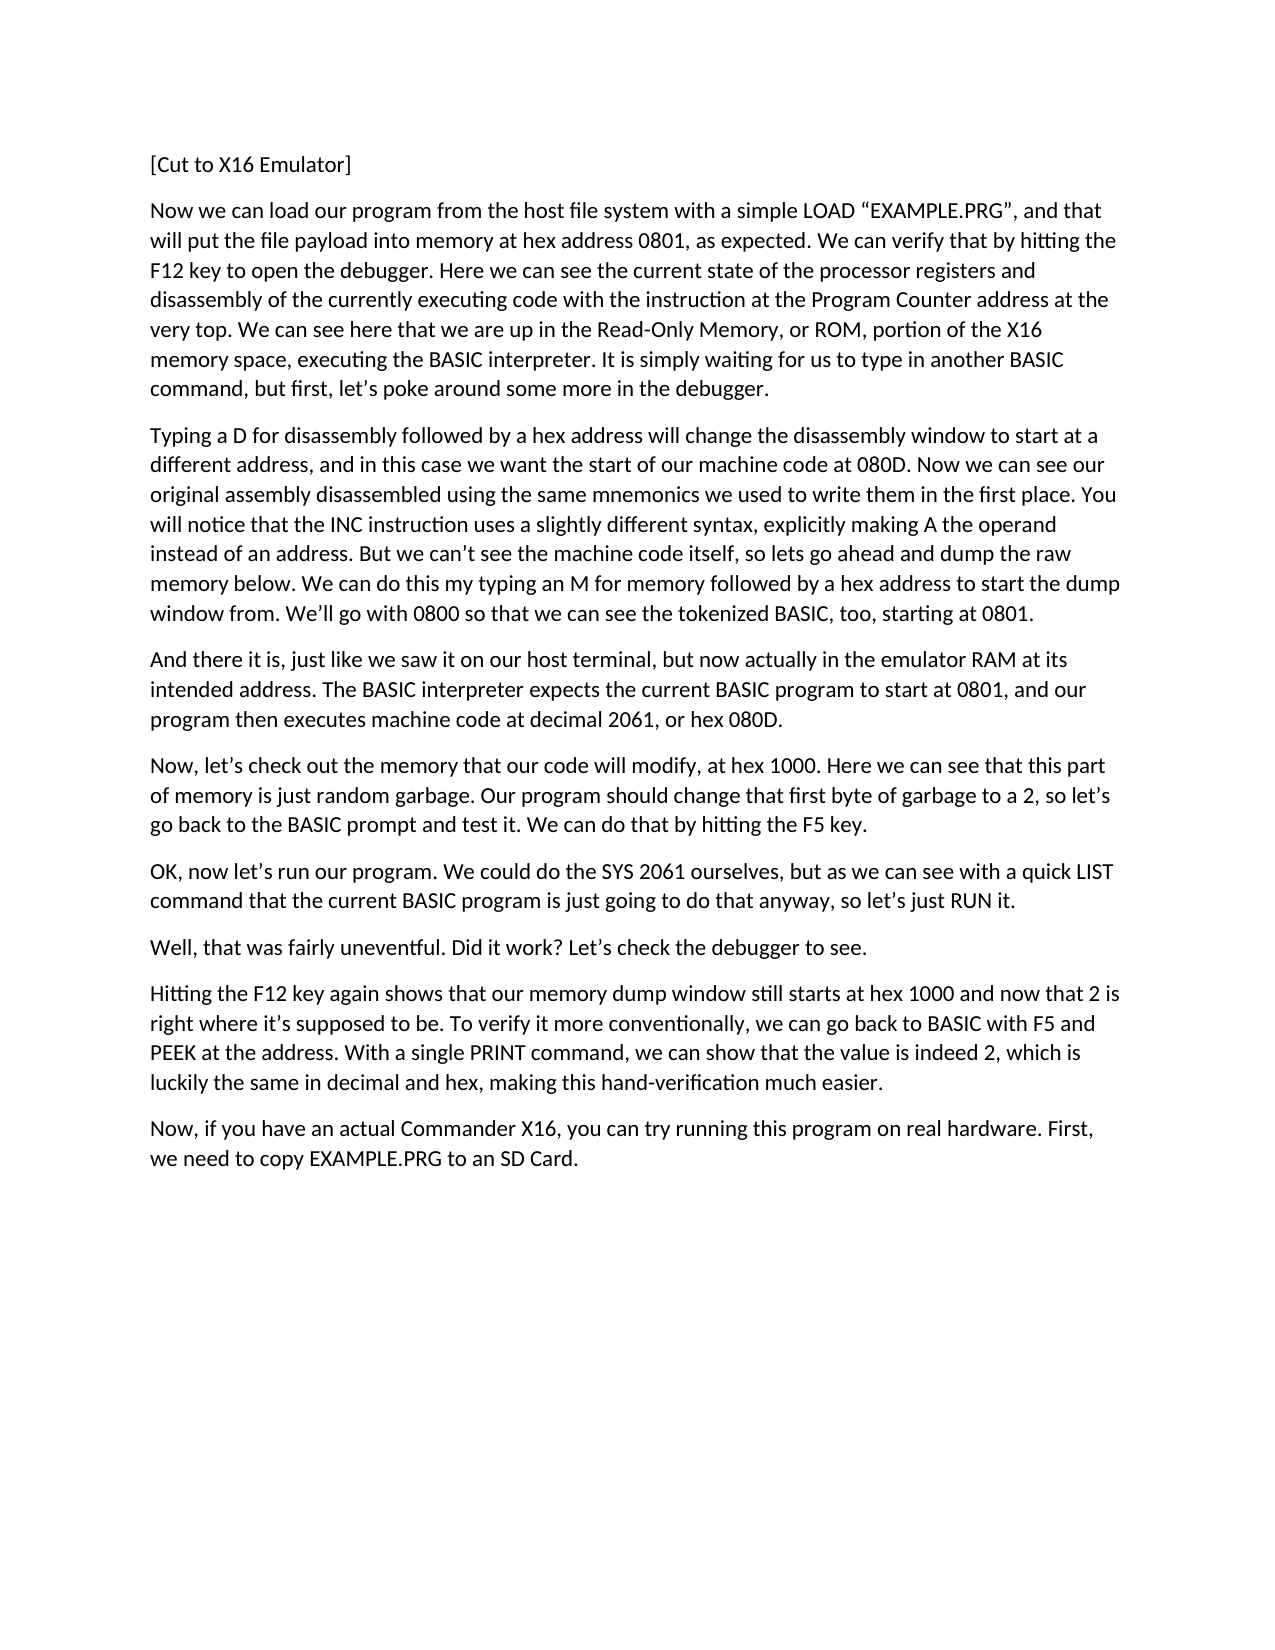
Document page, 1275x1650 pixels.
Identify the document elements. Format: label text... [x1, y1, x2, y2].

text And there it is, just like we saw it on our host terminal, but now actually in the emulator RAM at its intended address. The BASIC interpreter expects the current BASIC program to start at 0801, and our program then executes machine code at decimal 2061, or hex 080D. [150, 645, 1125, 733]
text Hitting the F12 key again shows that our memory dump window still starts at hex 1000 and now that 2 is right where it’s supposed to be. To verify it more conventionally, we can go back to BASIC with F5 and PEEK at the address. With a single PRINT command, we can show that the value is indeed 2, which is luckily the same in decimal and hex, making this hand-verification much easier. [150, 979, 1125, 1096]
text Now, if you have an actual Commander X16, you can try running this program on real hardware. First, we need to copy EXAMPLE.PRG to an SD Card. [150, 1114, 1125, 1172]
text [Cut to X16 Emulator] [150, 150, 1125, 178]
text Now we can load our program from the host file system with a simple LOAD “EXAMPLE.PRG”, and that will put the file payload into memory at hex address 0801, as expected. We can verify that by hitting the F12 key to open the debugger. Here we can see the current state of the processor registers and disassembly of the currently executing code with the instruction at the Program Counter address at the very top. We can see here that we are up in the Read-Only Memory, or ROM, portion of the X16 memory space, executing the BASIC interpreter. It is simply waiting for us to type in another BASIC command, but first, let’s poke around some more in the debugger. [150, 196, 1125, 402]
text Now, let’s check out the memory that our code will modify, at hex 1000. Here we can see that this part of memory is just random garbage. Our program should change that first byte of garbage to a 2, so let’s go back to the BASIC prompt and test it. We can do that by hitting the F5 key. [150, 751, 1125, 838]
text Well, that was fairly uneventful. Did it work? Let’s check the debugger to see. [150, 933, 1125, 961]
text OK, now let’s run our program. We could do the SYS 2061 ourselves, but as we can see with a quick LIST command that the current BASIC program is just going to do that anyway, so let’s just RUN it. [150, 857, 1125, 914]
text Typing a D for disassembly followed by a hex address will change the disassembly window to start at a different address, and in this case we want the start of our machine code at 080D. Now we can see our original assembly disassembled using the same mnemonics we used to write them in the first place. You will notice that the INC instruction uses a slightly different syntax, explicitly making A the operand instead of an address. But we can’t see the machine code itself, so lets go ahead and dump the raw memory below. We can do this my typing an M for memory followed by a hex address to start the dump window from. We’ll go with 0800 so that we can see the tokenized BASIC, too, starting at 0801. [150, 421, 1125, 627]
